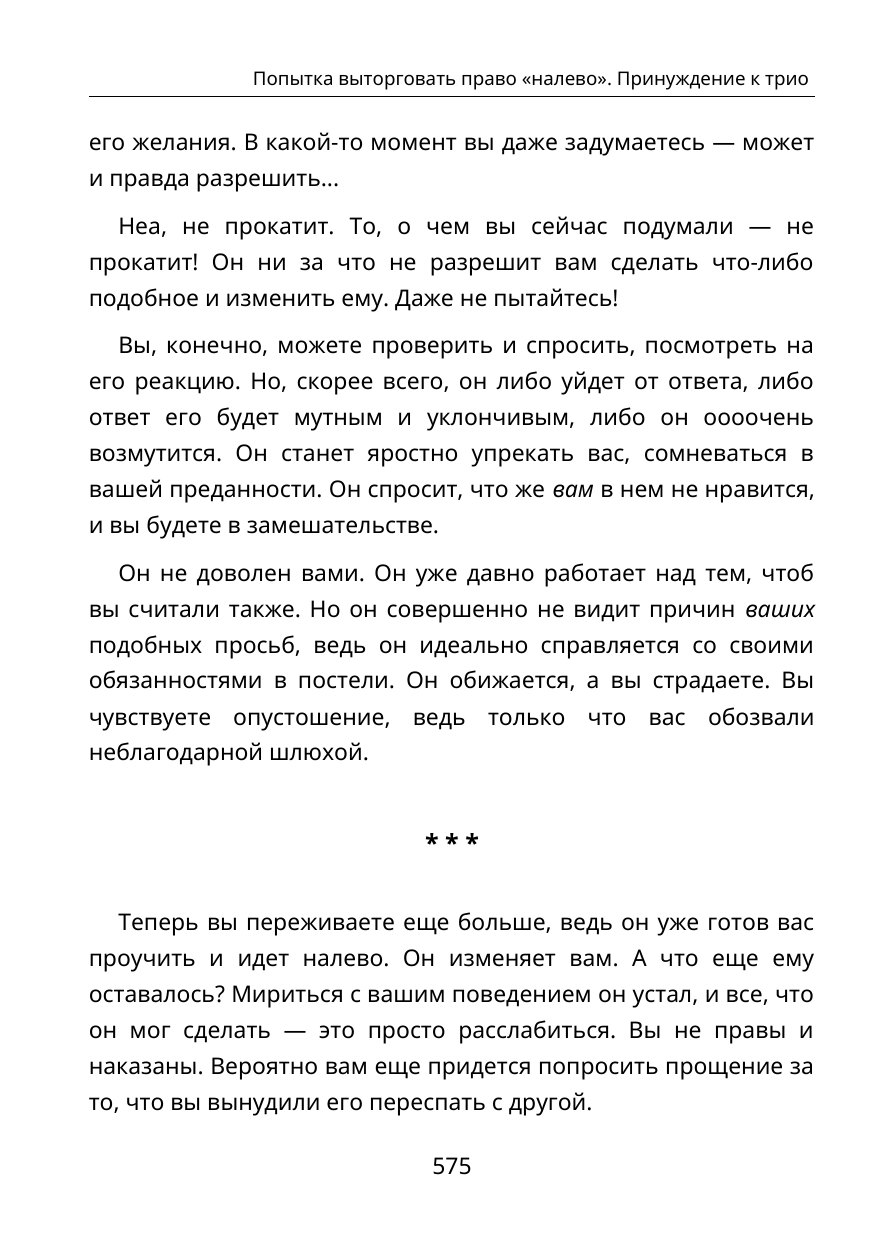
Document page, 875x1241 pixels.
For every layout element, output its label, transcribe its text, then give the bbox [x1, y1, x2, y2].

subtitle * * * [88, 825, 815, 859]
text Теперь вы переживаете еще больше, ведь он уже готов вас проучить и идет налево. Он изменяет вам. А что еще ему оставалось? Мириться с вашим поведением он устал, и все, что он мог сделать — это просто расслабиться. Вы не правы и наказаны. Вероятно вам еще придется попросить прощение за то, что вы вынудили его переспать с другой. [88, 906, 815, 1117]
text его желания. В какой-то момент вы даже задумаетесь — может и правда разрешить... [88, 126, 815, 193]
text Он не доволен вами. Он уже давно работает над тем, чтоб вы считали также. Но он совершенно не видит причин ваших подобных просьб, ведь он идеально справляется со своими обязанностями в постели. Он обижается, а вы страдаете. Вы чувствуете опустошение, ведь только что вас обозвали неблагодарной шлюхой. [88, 557, 815, 768]
text Вы, конечно, можете проверить и спросить, посмотреть на его реакцию. Но, скорее всего, он либо уйдет от ответа, либо ответ его будет мутным и уклончивым, либо он оооочень возмутится. Он станет яростно упрекать вас, сомневаться в вашей преданности. Он спросит, что же вам в нем не нравится, и вы будете в замешательстве. [88, 329, 815, 540]
text Неа, не прокатит. То, о чем вы сейчас подумали — не прокатит! Он ни за что не разрешит вам сделать что-либо подобное и изменить ему. Даже не пытайтесь! [88, 210, 815, 313]
